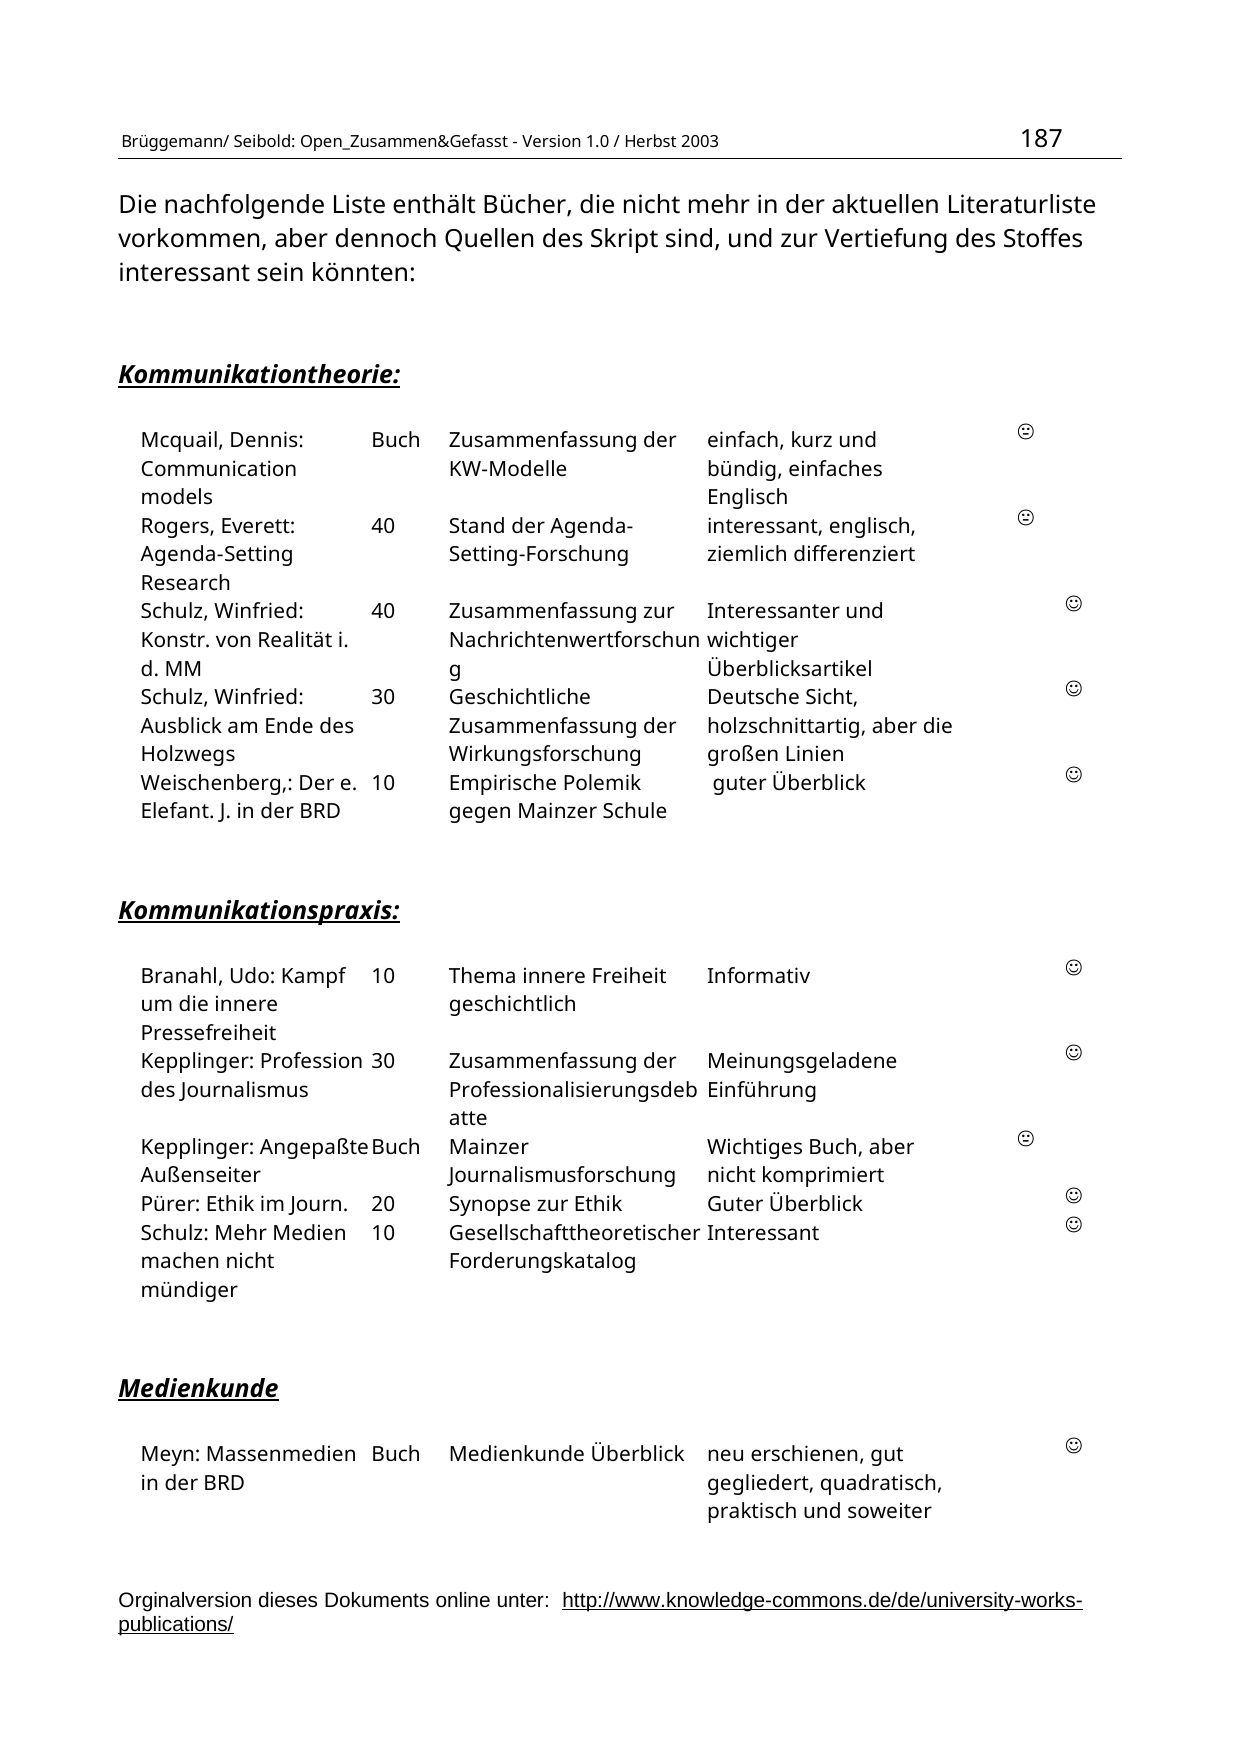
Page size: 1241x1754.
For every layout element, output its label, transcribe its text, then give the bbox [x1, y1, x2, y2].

table_header [1047, 425, 1100, 511]
table_cell Kepplinger: Angepaßte Außenseiter [140, 1132, 371, 1189]
text Kommunikationspraxis: [118, 893, 1122, 927]
table_cell Wichtiges Buch, aber nicht komprimiert [707, 1132, 954, 1189]
table_header Thema innere Freiheit geschichtlich [449, 961, 707, 1046]
table_header [954, 425, 1004, 511]
table_cell Pürer: Ethik im Journ. [140, 1189, 371, 1217]
table_cell [1004, 1218, 1047, 1303]
table_cell [1004, 682, 1047, 768]
table_cell 10 [371, 768, 449, 825]
table_cell [1047, 511, 1100, 596]
table_cell Zusammenfassung zur Nachrichtenwertforschung [449, 596, 707, 682]
table_cell  [1047, 596, 1100, 682]
table_cell Empirische Polemik gegen Mainzer Schule [449, 768, 707, 825]
table_header [1004, 1439, 1047, 1524]
table_cell [1004, 1189, 1047, 1217]
table_cell Geschichtliche Zusammenfassung der Wirkungsforschung [449, 682, 707, 768]
table_cell interessant, englisch, ziemlich differenziert [707, 511, 954, 596]
table_header Informativ [707, 961, 954, 1046]
table_cell  [1047, 1046, 1100, 1132]
text Die nachfolgende Liste enthält Bücher, die nicht mehr in der aktuellen Literaturliste vorkommen, aber dennoch Quellen des Skript sind, und zur Vertiefung des Stoffes interessant sein könnten: [118, 187, 1122, 289]
table_cell Zusammenfassung der Professionalisierungsdebatte [449, 1046, 707, 1132]
table_cell Interessanter und wichtiger Überblicksartikel [707, 596, 954, 682]
table_header 10 [371, 961, 449, 1046]
table_cell [954, 596, 1004, 682]
table_cell 30 [371, 1046, 449, 1132]
table_cell Schulz, Winfried: Ausblick am Ende des Holzwegs [140, 682, 371, 768]
table_cell [954, 682, 1004, 768]
table_cell 10 [371, 1218, 449, 1303]
table_cell [954, 1189, 1004, 1217]
table_cell Deutsche Sicht, holzschnittartig, aber die großen Linien [707, 682, 954, 768]
table_cell Gesellschafttheoretischer Forderungskatalog [449, 1218, 707, 1303]
table_header Zusammenfassung der KW-Modelle [449, 425, 707, 511]
table_header  [1004, 425, 1047, 511]
table_cell 20 [371, 1189, 449, 1217]
table_header Buch [371, 1439, 449, 1524]
table_cell Schulz, Winfried: Konstr. von Realität i. d. MM [140, 596, 371, 682]
table_header Branahl, Udo: Kampf um die innere Pressefreiheit [140, 961, 371, 1046]
table_cell Mainzer Journalismusforschung [449, 1132, 707, 1189]
table_cell [954, 1046, 1004, 1132]
table_cell  [1047, 682, 1100, 768]
table_header neu erschienen, gut gegliedert, quadratisch, praktisch und soweiter [707, 1439, 954, 1524]
table_header [954, 1439, 1004, 1524]
table_cell 40 [371, 511, 449, 596]
table_header  [1047, 961, 1100, 1046]
table_cell  [1047, 1189, 1100, 1217]
table_cell Rogers, Everett: Agenda-Setting Research [140, 511, 371, 596]
table_cell Stand der Agenda-Setting-Forschung [449, 511, 707, 596]
table_header Buch [371, 425, 449, 511]
text Kommunikationtheorie: [118, 357, 1122, 391]
table_cell Interessant [707, 1218, 954, 1303]
table_header [1004, 961, 1047, 1046]
table_cell [1047, 1132, 1100, 1189]
table_cell Meinungsgeladene Einführung [707, 1046, 954, 1132]
table_header  [1047, 1439, 1100, 1524]
table_header Mcquail, Dennis: Communication models [140, 425, 371, 511]
table_cell  [1004, 1132, 1047, 1189]
table_cell  [1047, 1218, 1100, 1303]
table_header einfach, kurz und bündig, einfaches Englisch [707, 425, 954, 511]
table_header Medienkunde Überblick [449, 1439, 707, 1524]
table_cell [954, 511, 1004, 596]
table_cell [1004, 596, 1047, 682]
table_cell Buch [371, 1132, 449, 1189]
table_cell Guter Überblick [707, 1189, 954, 1217]
text Medienkunde [118, 1371, 1122, 1405]
table_cell  [1047, 768, 1100, 825]
table_header Meyn: Massenmedien in der BRD [140, 1439, 371, 1524]
table_cell [1004, 1046, 1047, 1132]
table_cell 40 [371, 596, 449, 682]
table_cell [954, 1218, 1004, 1303]
table_cell Kepplinger: Profession des Journalismus [140, 1046, 371, 1132]
table_header [954, 961, 1004, 1046]
table_cell 30 [371, 682, 449, 768]
table_cell [1004, 768, 1047, 825]
table_cell Synopse zur Ethik [449, 1189, 707, 1217]
table_cell guter Überblick [707, 768, 954, 825]
table_cell Weischenberg,: Der e. Elefant. J. in der BRD [140, 768, 371, 825]
table_cell [954, 768, 1004, 825]
table_cell [954, 1132, 1004, 1189]
table_cell Schulz: Mehr Medien machen nicht mündiger [140, 1218, 371, 1303]
table_cell  [1004, 511, 1047, 596]
